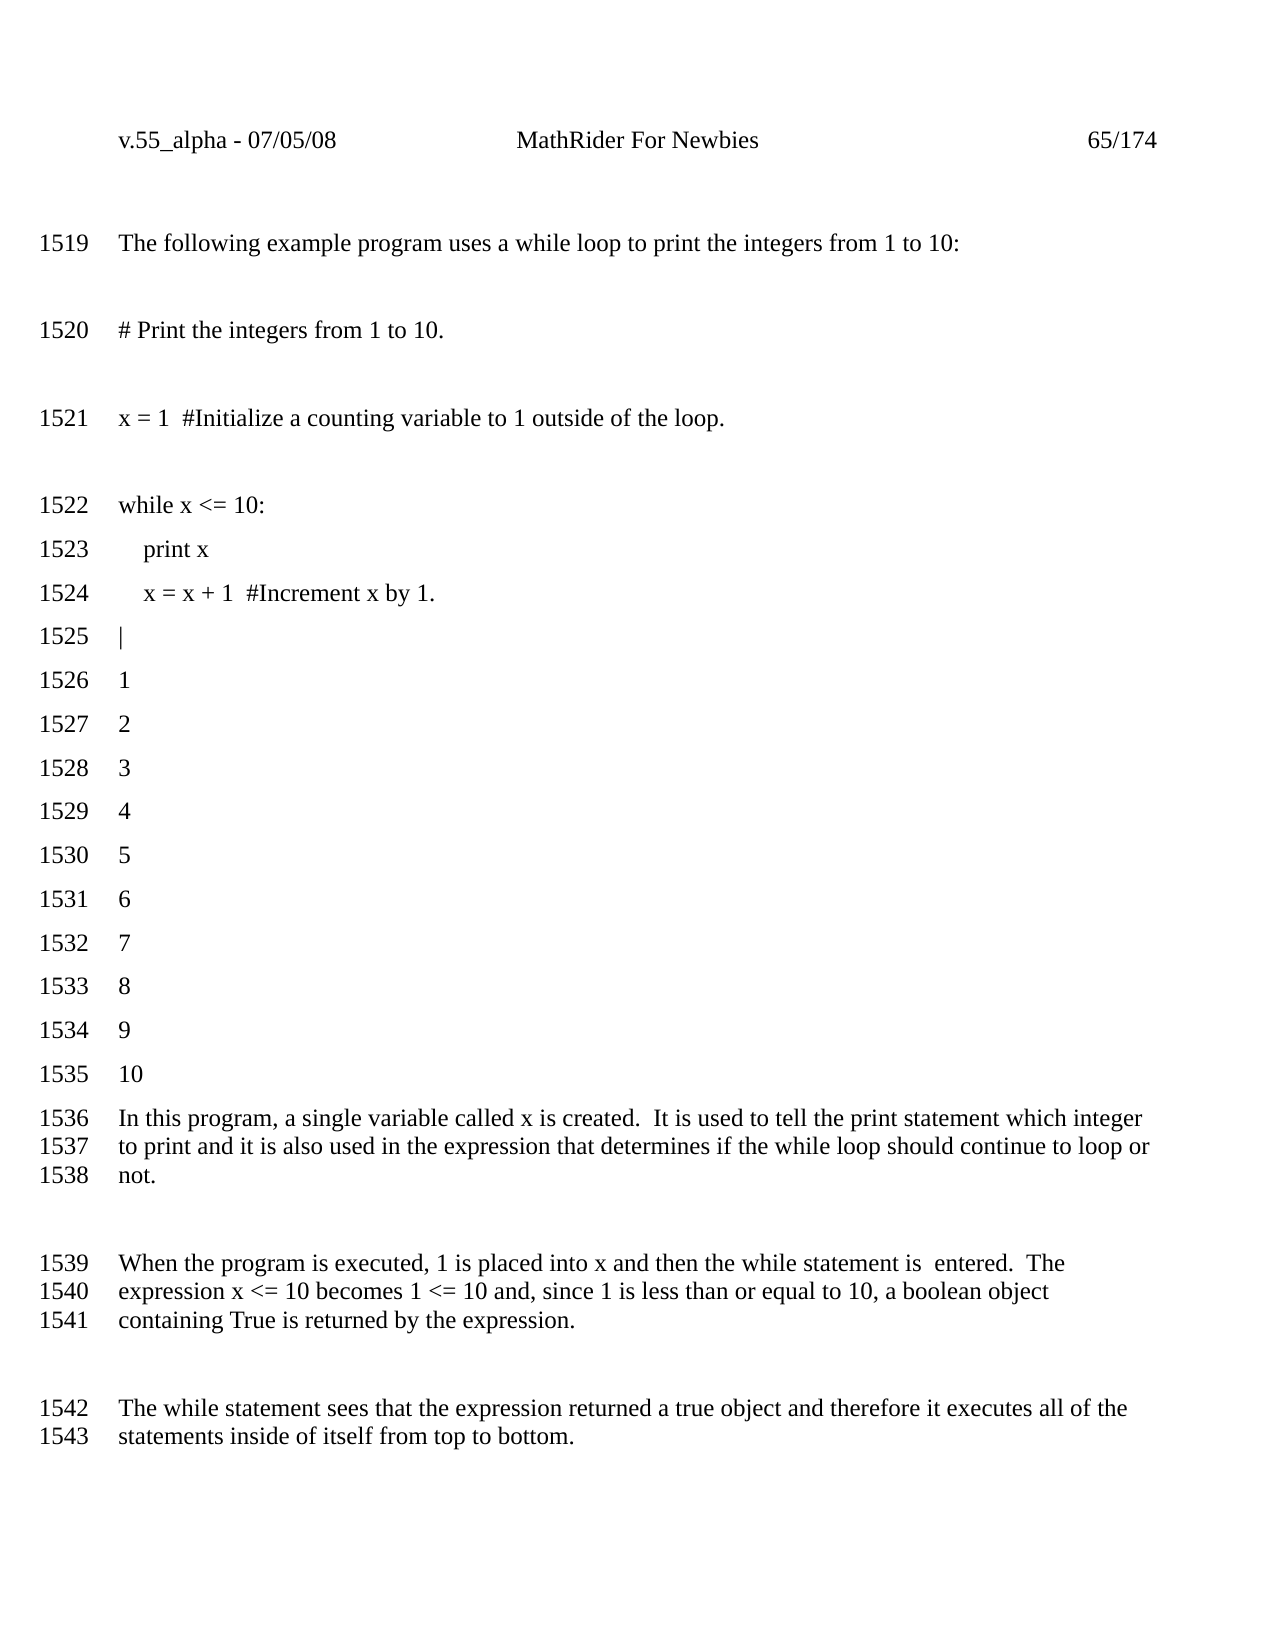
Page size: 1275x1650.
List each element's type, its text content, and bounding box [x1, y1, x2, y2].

text x = 1 #Initialize a counting variable to 1 outside of the loop. [118, 403, 1157, 431]
text 6 [118, 884, 1157, 913]
text 5 [118, 840, 1157, 869]
text 3 [118, 753, 1157, 781]
text while x <= 10: [118, 490, 1157, 519]
text print x [118, 534, 1157, 563]
text | [118, 621, 1157, 650]
text x = x + 1 #Increment x by 1. [118, 578, 1157, 606]
text 8 [118, 971, 1157, 1000]
text The while statement sees that the expression returned a true object and therefore it executes all of the statements inside of itself from top to bottom. [118, 1393, 1157, 1450]
text 9 [118, 1015, 1157, 1044]
text 2 [118, 709, 1157, 738]
text 1 [118, 665, 1157, 694]
text # Print the integers from 1 to 10. [118, 315, 1157, 344]
text 4 [118, 796, 1157, 825]
text When the program is executed, 1 is placed into x and then the while statement is entered. The expression x <= 10 becomes 1 <= 10 and, since 1 is less than or equal to 10, a boolean object containing True is returned by the expression. [118, 1248, 1157, 1334]
text 7 [118, 928, 1157, 956]
text The following example program uses a while loop to print the integers from 1 to 10: [118, 228, 1157, 256]
text In this program, a single variable called x is created. It is used to tell the print statement which integer to print and it is also used in the expression that determines if the while loop should continue to loop or not. [118, 1103, 1157, 1189]
text 10 [118, 1059, 1157, 1088]
